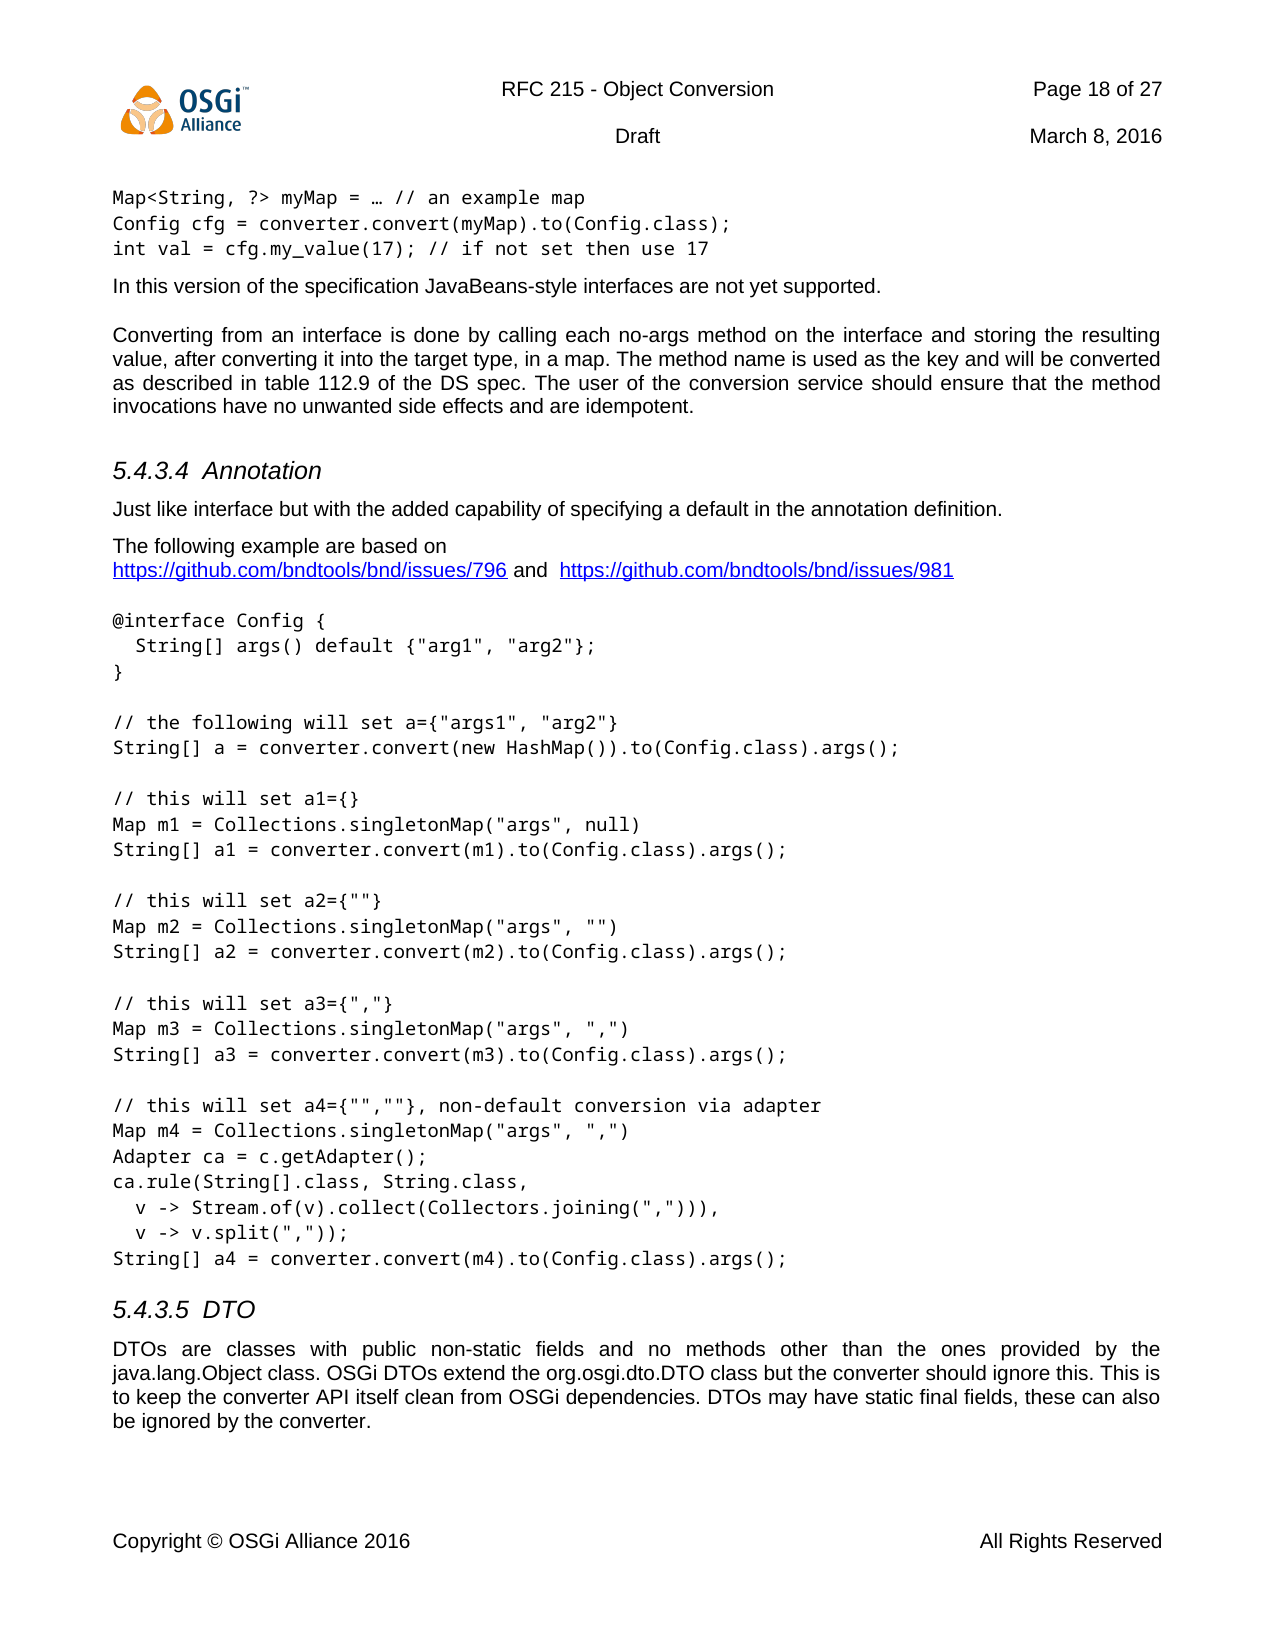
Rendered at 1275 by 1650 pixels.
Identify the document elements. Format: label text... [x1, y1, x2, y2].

text String[] args() default {"arg1", "arg2"}; [112, 632, 1162, 658]
text Map<String, ?> myMap = … // an example map [112, 184, 1162, 210]
text // this will set a4={"",""}, non-default conversion via adapter [112, 1092, 1162, 1117]
text int val = cfg.my_value(17); // if not set then use 17 [112, 236, 1162, 261]
text The following example are based on [112, 533, 1162, 557]
text In this version of the specification JavaBeans-style interfaces are not yet supported. [112, 273, 1162, 297]
text Map m3 = Collections.singletonMap("args", ",") [112, 1015, 1162, 1041]
text v -> Stream.of(v).collect(Collectors.joining(","))), [112, 1194, 1162, 1219]
text String[] a2 = converter.convert(m2).to(Config.class).args(); [112, 939, 1162, 964]
text String[] a = converter.convert(new HashMap()).to(Config.class).args(); [112, 734, 1162, 760]
text // the following will set a={"args1", "arg2"} [112, 709, 1162, 734]
text // this will set a3={","} [112, 990, 1162, 1015]
text Map m4 = Collections.singletonMap("args", ",") [112, 1117, 1162, 1143]
text Converting from an interface is done by calling each no-args method on the interface and storing the resulting value, after converting it into the target type, in a map. The method name is used as the key and will be converted as described in table 112.9 of the DS spec. The user of the conversion service should ensure that the method invocations have no unwanted side effects and are idempotent. [112, 322, 1162, 418]
text // this will set a2={""} [112, 888, 1162, 913]
text String[] a4 = converter.convert(m4).to(Config.class).args(); [112, 1245, 1162, 1271]
text DTOs are classes with public non-static fields and no methods other than the ones provided by the java.lang.Object class. OSGi DTOs extend the org.osgi.dto.DTO class but the converter should ignore this. This is to keep the converter API itself clean from OSGi dependencies. DTOs may have static final fields, these can also be ignored by the converter. [112, 1337, 1162, 1433]
text String[] a1 = converter.convert(m1).to(Config.class).args(); [112, 837, 1162, 862]
text ca.rule(String[].class, String.class, [112, 1168, 1162, 1194]
subtitle DTO [112, 1296, 1162, 1324]
text // this will set a1={} [112, 786, 1162, 811]
text https://github.com/bndtools/bnd/issues/796 and https://github.com/bndtools/bnd/issues/981 [112, 557, 1162, 581]
text @interface Config { [112, 607, 1162, 632]
text } [112, 658, 1162, 683]
text Map m2 = Collections.singletonMap("args", "") [112, 913, 1162, 939]
subtitle Annotation [112, 456, 1162, 484]
text String[] a3 = converter.convert(m3).to(Config.class).args(); [112, 1041, 1162, 1066]
picture [113, 78, 257, 142]
text v -> v.split(",")); [112, 1219, 1162, 1245]
text Config cfg = converter.convert(myMap).to(Config.class); [112, 210, 1162, 236]
text Just like interface but with the added capability of specifying a default in the annotation definition. [112, 497, 1162, 521]
text Map m1 = Collections.singletonMap("args", null) [112, 811, 1162, 837]
text Adapter ca = c.getAdapter(); [112, 1143, 1162, 1168]
